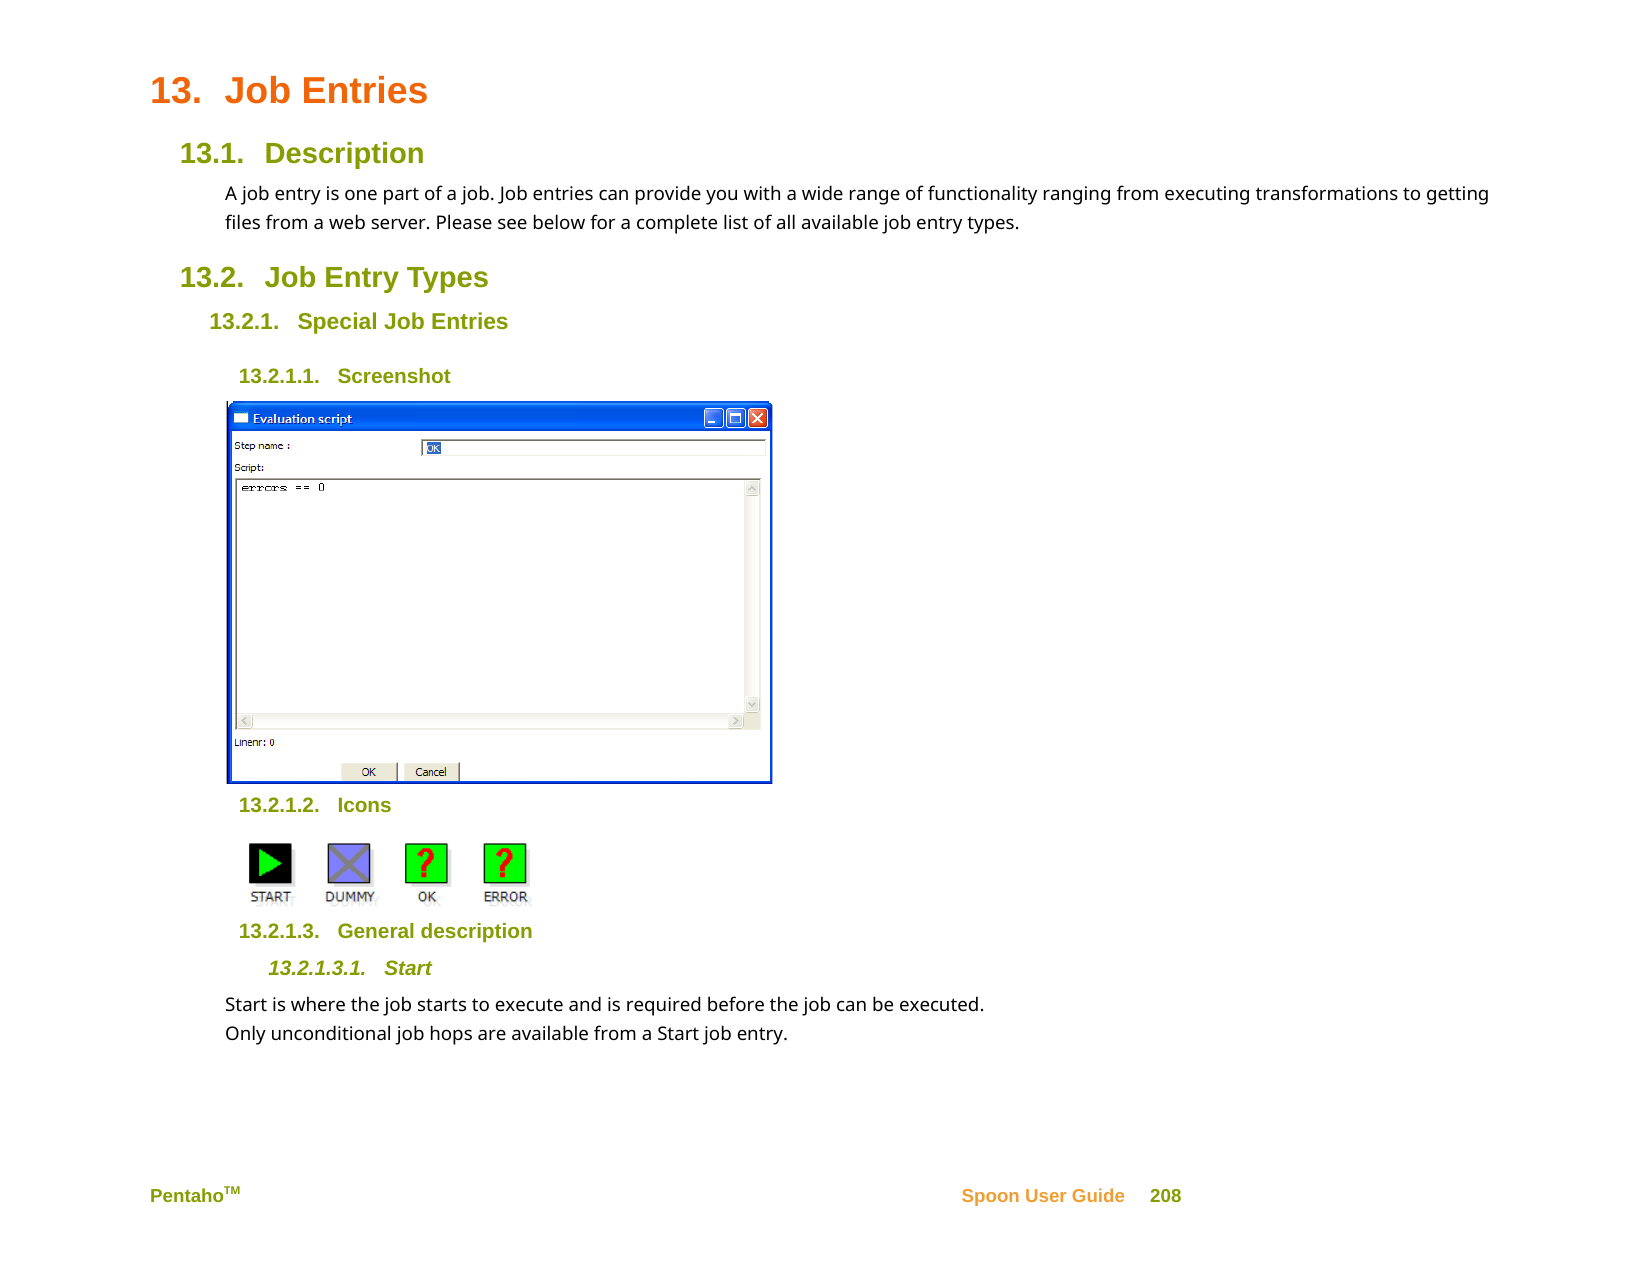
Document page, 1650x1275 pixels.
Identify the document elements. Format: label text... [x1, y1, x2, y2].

text A job entry is one part of a job. Job entries can provide you with a wide range of functionality ranging from executing transformations to getting files from a web server. Please see below for a complete list of all available job entry types. [225, 177, 1500, 235]
text Only unconditional job hops are available from a Start job entry. [225, 1017, 1500, 1046]
subtitle General description [239, 839, 1500, 945]
subtitle Job Entries [150, 76, 1500, 111]
subtitle Icons [239, 409, 1500, 820]
subtitle Description [179, 136, 1500, 170]
subtitle Screenshot [239, 355, 1500, 390]
subtitle Start [268, 952, 1500, 981]
text Start is where the job starts to execute and is required before the job can be executed. [225, 988, 1500, 1017]
subtitle Special Job Entries [209, 302, 1500, 337]
subtitle Job Entry Types [179, 260, 1500, 295]
